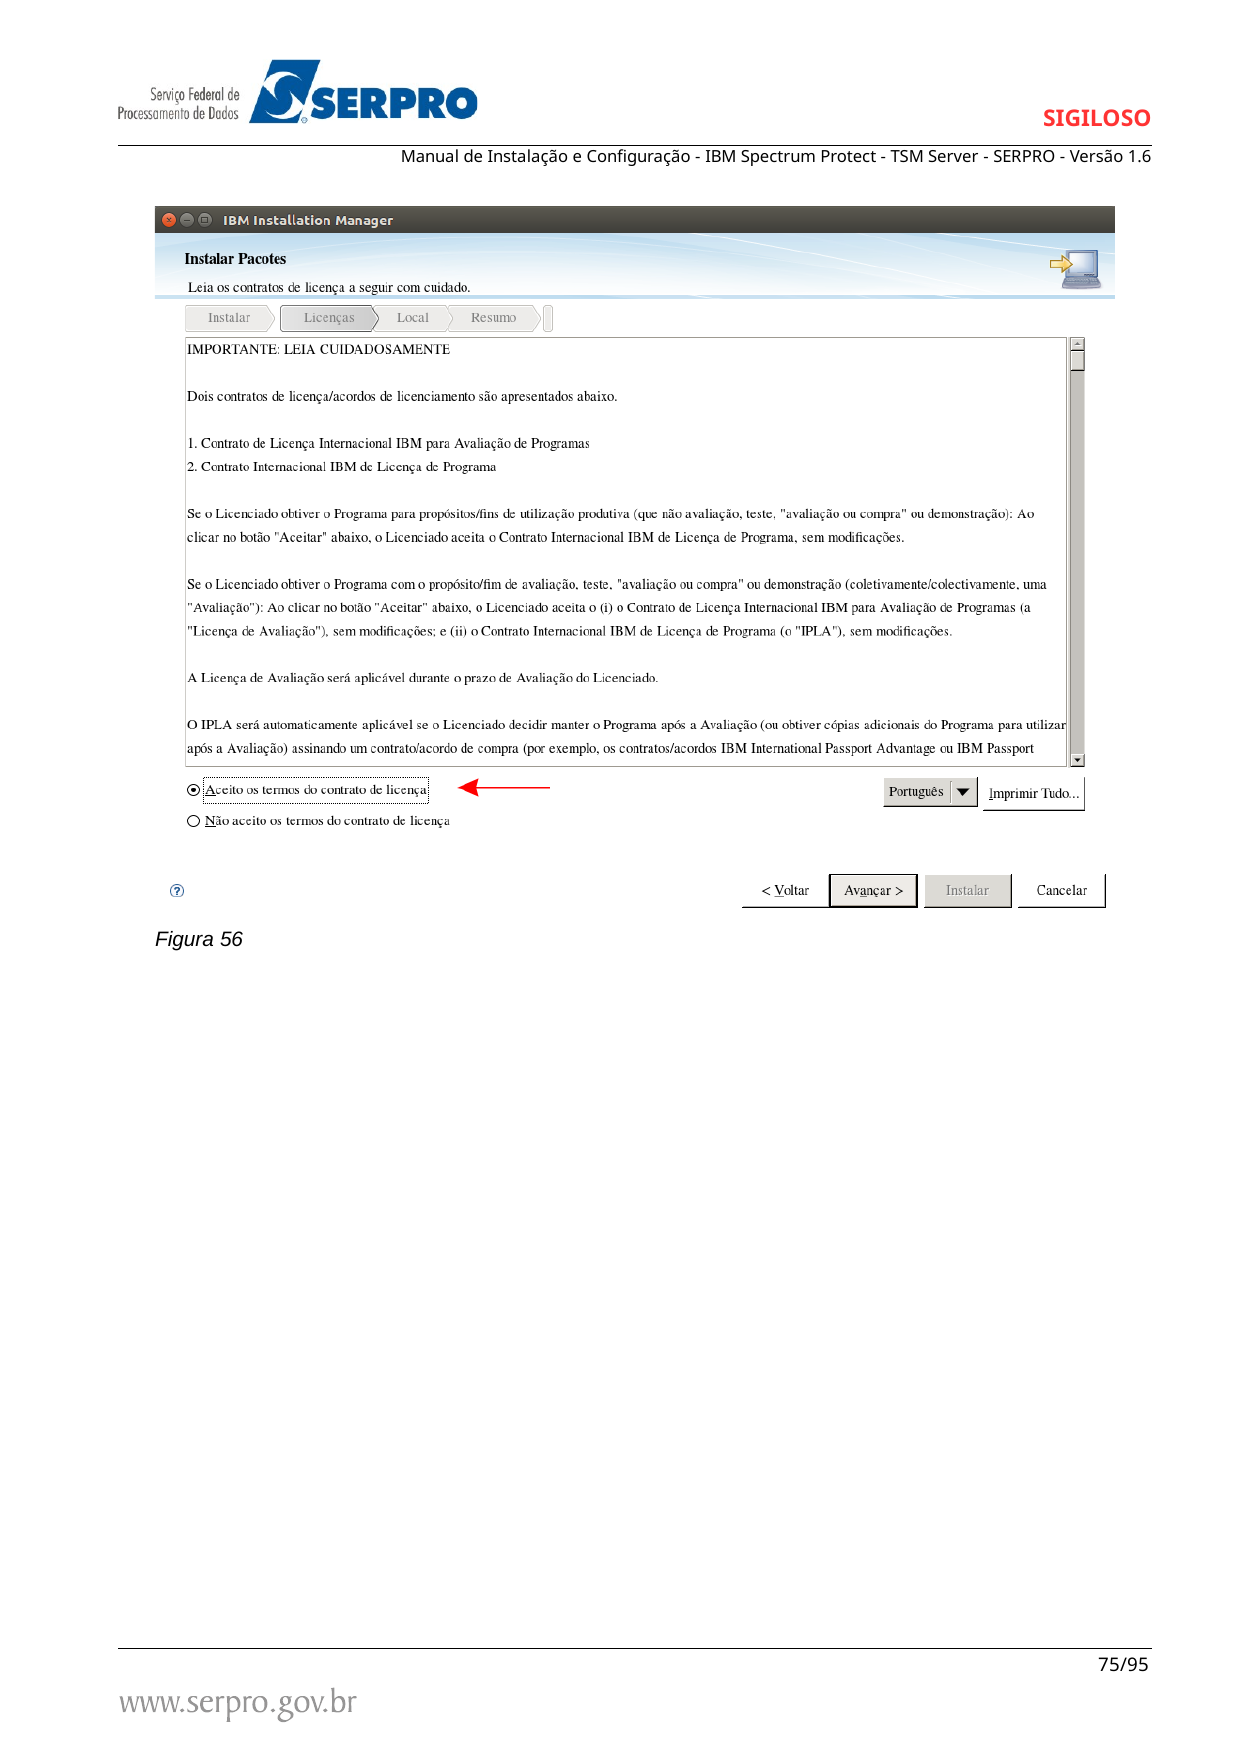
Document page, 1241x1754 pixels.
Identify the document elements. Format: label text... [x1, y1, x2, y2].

picture [118, 59, 478, 124]
text Figura 56 [155, 927, 1115, 951]
picture [154, 206, 1115, 927]
